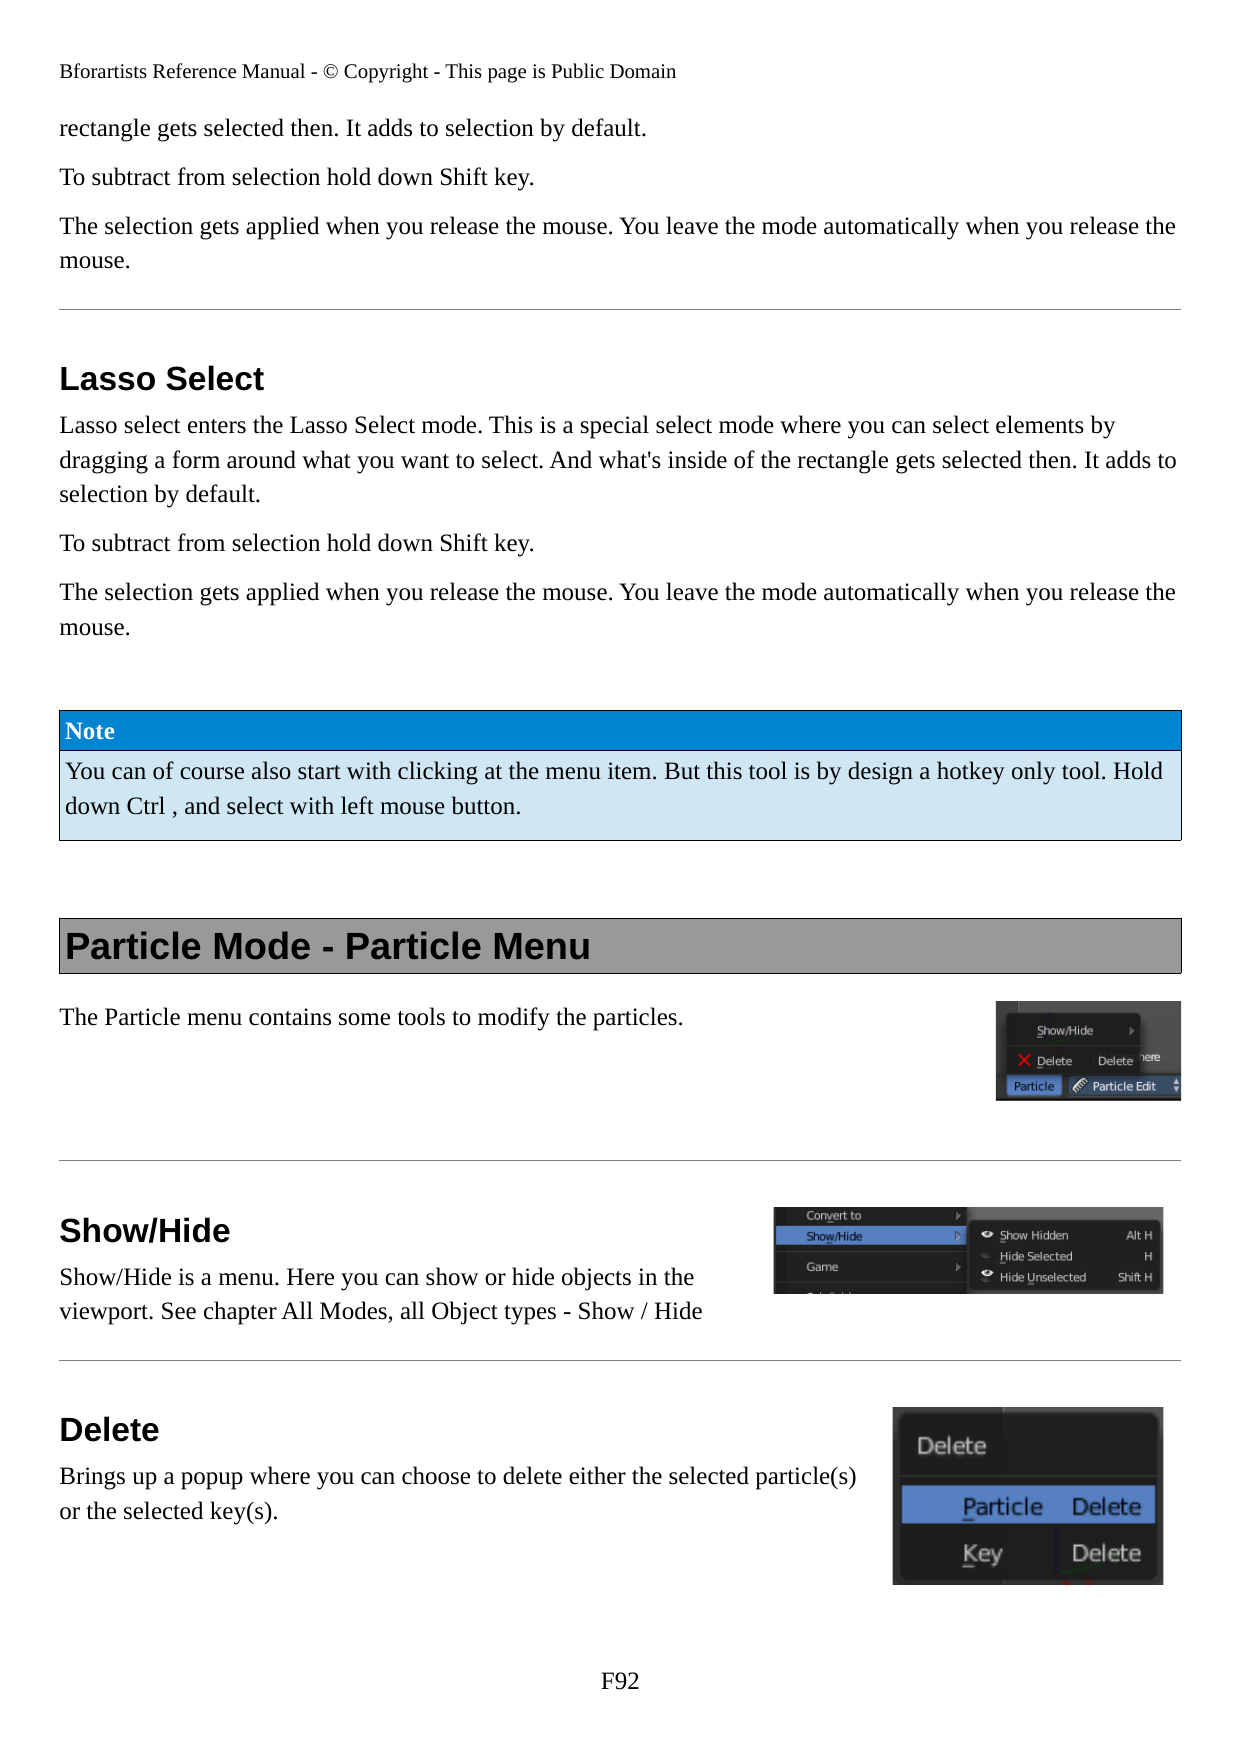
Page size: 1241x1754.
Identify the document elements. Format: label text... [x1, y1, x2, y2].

picture [995, 1001, 1182, 1101]
picture [773, 1207, 1164, 1294]
text rectangle gets selected then. It adds to selection by default. [59, 113, 1181, 141]
text The Particle menu contains some tools to modify the particles. [59, 1002, 995, 1031]
subtitle [1164, 1410, 1181, 1449]
subtitle Show/Hide [59, 1211, 773, 1249]
text To subtract from selection hold down Shift key. [59, 162, 1181, 190]
table_header Note [60, 711, 1181, 750]
text The selection gets applied when you release the mouse. You leave the mode automatically when you release the mouse. [59, 577, 1181, 641]
text Lasso select enters the Lasso Select mode. This is a special select mode where you can select elements by dragging a form around what you want to select. And what's inside of the rectangle gets selected then. It adds to selection by default. [59, 410, 1181, 508]
subtitle Delete [59, 1410, 892, 1449]
table_cell You can of course also start with clicking at the menu item. But this tool is by design a hotkey only tool. Hold down Ctrl , and select with left mouse button. [60, 751, 1181, 840]
text To subtract from selection hold down Shift key. [59, 528, 1181, 557]
table_header Particle Mode - Particle Menu [60, 919, 1181, 973]
text The selection gets applied when you release the mouse. You leave the mode automatically when you release the mouse. [59, 211, 1181, 274]
subtitle [1164, 1211, 1181, 1249]
picture [892, 1407, 1164, 1585]
subtitle Lasso Select [59, 359, 1181, 398]
text Brings up a popup where you can choose to delete either the selected particle(s) or the selected key(s). [59, 1461, 892, 1524]
text Show/Hide is a menu. Here you can show or hide objects in the viewport. See chapter All Modes, all Object types - Show / Hide [59, 1262, 1181, 1325]
